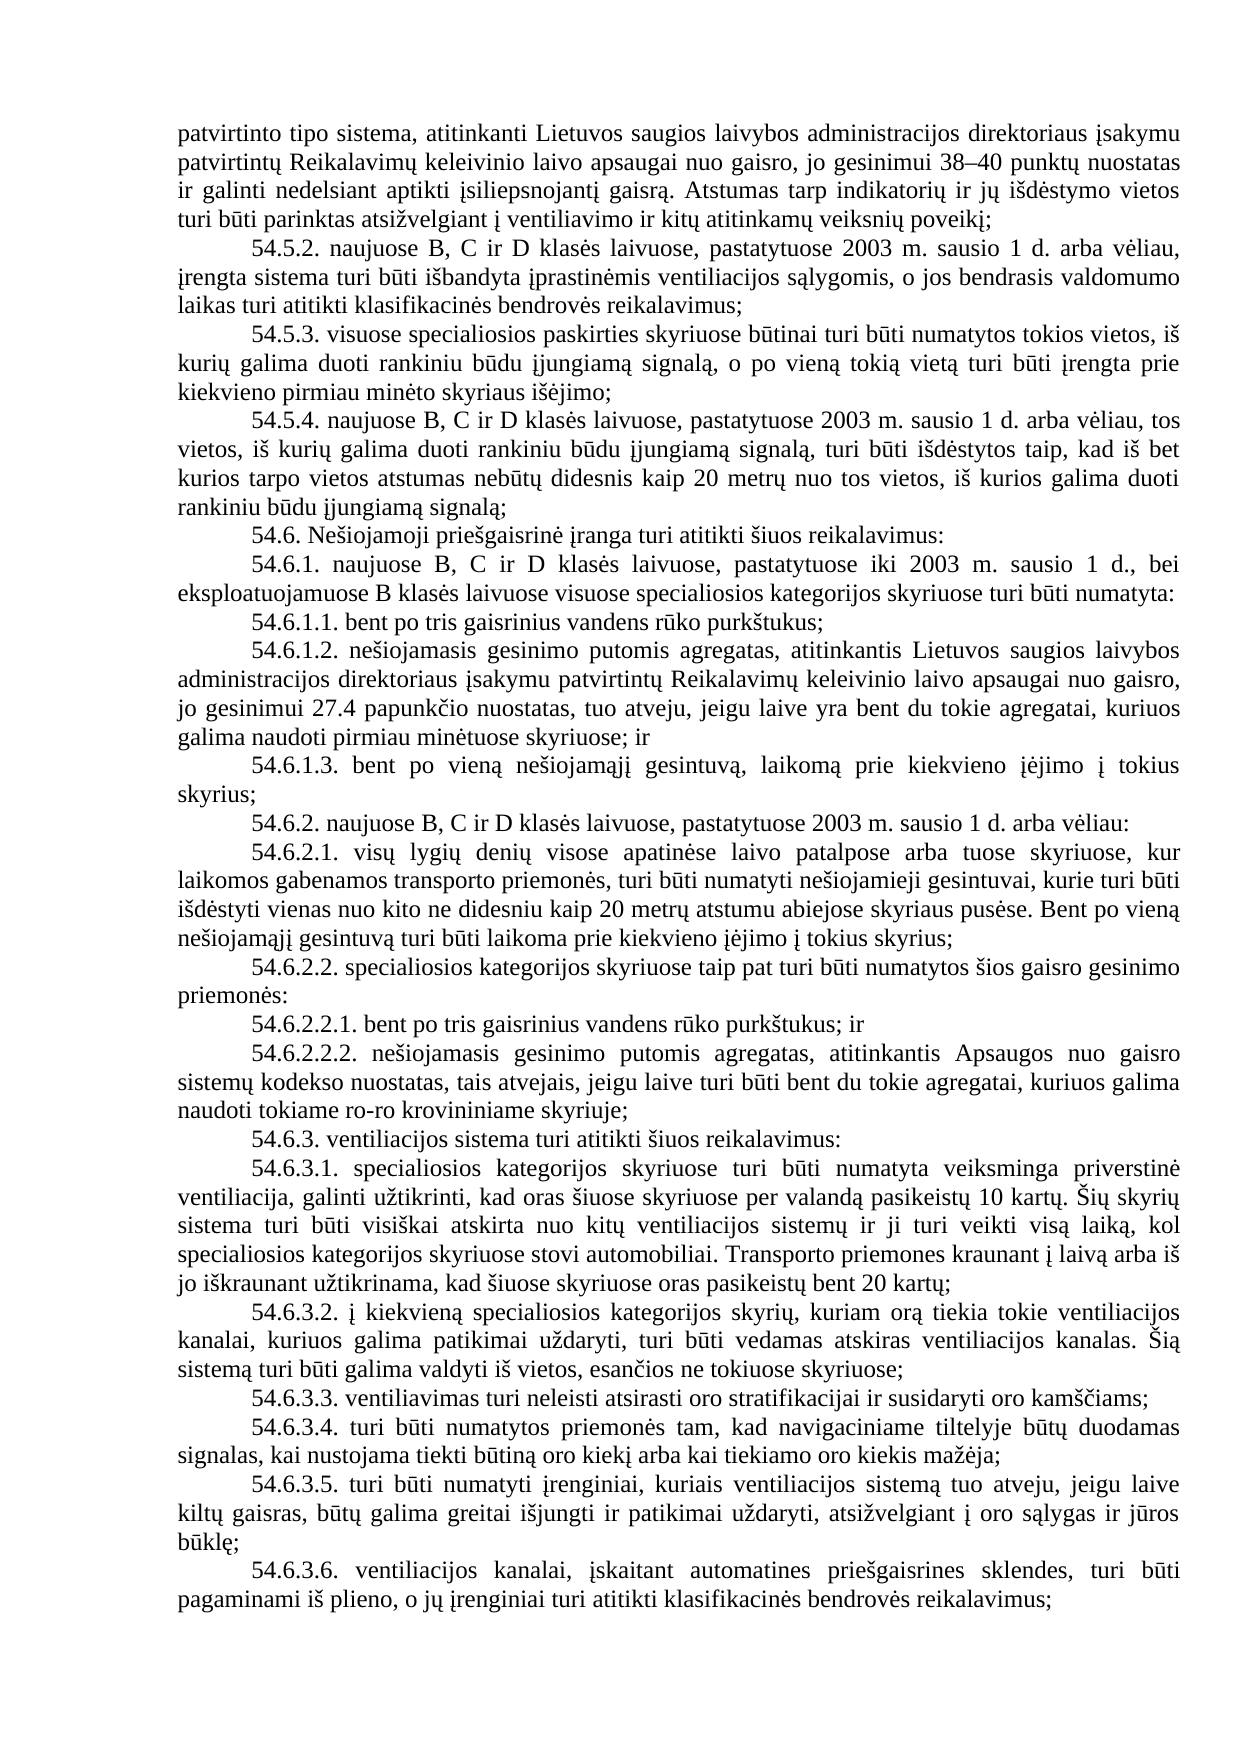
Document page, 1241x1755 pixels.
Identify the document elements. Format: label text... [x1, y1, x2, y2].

text 54.6.2.2. specialiosios kategorijos skyriuose taip pat turi būti numatytos šios gaisro gesinimo priemonės: [177, 952, 1181, 1009]
text patvirtinto tipo sistema, atitinkanti Lietuvos saugios laivybos administracijos direktoriaus įsakymu patvirtintų Reikalavimų keleivinio laivo apsaugai nuo gaisro, jo gesinimui 38–40 punktų nuostatas ir galinti nedelsiant aptikti įsiliepsnojantį gaisrą. Atstumas tarp indikatorių ir jų išdėstymo vietos turi būti parinktas atsižvelgiant į ventiliavimo ir kitų atitinkamų veiksnių poveikį; [177, 118, 1181, 233]
text 54.6.3.1. specialiosios kategorijos skyriuose turi būti numatyta veiksminga priverstinė ventiliacija, galinti užtikrinti, kad oras šiuose skyriuose per valandą pasikeistų 10 kartų. Šių skyrių sistema turi būti visiškai atskirta nuo kitų ventiliacijos sistemų ir ji turi veikti visą laiką, kol specialiosios kategorijos skyriuose stovi automobiliai. Transporto priemones kraunant į laivą arba iš jo iškraunant užtikrinama, kad šiuose skyriuose oras pasikeistų bent 20 kartų; [177, 1153, 1181, 1297]
text 54.6.1.2. nešiojamasis gesinimo putomis agregatas, atitinkantis Lietuvos saugios laivybos administracijos direktoriaus įsakymu patvirtintų Reikalavimų keleivinio laivo apsaugai nuo gaisro, jo gesinimui 27.4 papunkčio nuostatas, tuo atveju, jeigu laive yra bent du tokie agregatai, kuriuos galima naudoti pirmiau minėtuose skyriuose; ir [177, 636, 1181, 751]
text 54.6.3.2. į kiekvieną specialiosios kategorijos skyrių, kuriam orą tiekia tokie ventiliacijos kanalai, kuriuos galima patikimai uždaryti, turi būti vedamas atskiras ventiliacijos kanalas. Šią sistemą turi būti galima valdyti iš vietos, esančios ne tokiuose skyriuose; [177, 1297, 1181, 1383]
text 54.6.3.6. ventiliacijos kanalai, įskaitant automatines priešgaisrines sklendes, turi būti pagaminami iš plieno, o jų įrenginiai turi atitikti klasifikacinės bendrovės reikalavimus; [177, 1556, 1181, 1613]
text 54.6.2. naujuose B, C ir D klasės laivuose, pastatytuose 2003 m. sausio 1 d. arba vėliau: [177, 808, 1181, 837]
text 54.6.2.2.1. bent po tris gaisrinius vandens rūko purkštukus; ir [177, 1009, 1181, 1038]
text 54.6.3.3. ventiliavimas turi neleisti atsirasti oro stratifikacijai ir susidaryti oro kamščiams; [177, 1383, 1181, 1412]
text 54.5.4. naujuose B, C ir D klasės laivuose, pastatytuose 2003 m. sausio 1 d. arba vėliau, tos vietos, iš kurių galima duoti rankiniu būdu įjungiamą signalą, turi būti išdėstytos taip, kad iš bet kurios tarpo vietos atstumas nebūtų didesnis kaip 20 metrų nuo tos vietos, iš kurios galima duoti rankiniu būdu įjungiamą signalą; [177, 406, 1181, 521]
text 54.6. Nešiojamoji priešgaisrinė įranga turi atitikti šiuos reikalavimus: [177, 521, 1181, 549]
text 54.6.3.5. turi būti numatyti įrenginiai, kuriais ventiliacijos sistemą tuo atveju, jeigu laive kiltų gaisras, būtų galima greitai išjungti ir patikimai uždaryti, atsižvelgiant į oro sąlygas ir jūros būklę; [177, 1469, 1181, 1556]
text 54.6.3.4. turi būti numatytos priemonės tam, kad navigaciniame tiltelyje būtų duodamas signalas, kai nustojama tiekti būtiną oro kiekį arba kai tiekiamo oro kiekis mažėja; [177, 1412, 1181, 1469]
text 54.6.3. ventiliacijos sistema turi atitikti šiuos reikalavimus: [177, 1124, 1181, 1153]
text 54.6.1.3. bent po vieną nešiojamąjį gesintuvą, laikomą prie kiekvieno įėjimo į tokius skyrius; [177, 751, 1181, 808]
text 54.5.3. visuose specialiosios paskirties skyriuose būtinai turi būti numatytos tokios vietos, iš kurių galima duoti rankiniu būdu įjungiamą signalą, o po vieną tokią vietą turi būti įrengta prie kiekvieno pirmiau minėto skyriaus išėjimo; [177, 319, 1181, 406]
text 54.6.1. naujuose B, C ir D klasės laivuose, pastatytuose iki 2003 m. sausio 1 d., bei eksploatuojamuose B klasės laivuose visuose specialiosios kategorijos skyriuose turi būti numatyta: [177, 549, 1181, 607]
text 54.6.1.1. bent po tris gaisrinius vandens rūko purkštukus; [177, 607, 1181, 636]
text 54.5.2. naujuose B, C ir D klasės laivuose, pastatytuose 2003 m. sausio 1 d. arba vėliau, įrengta sistema turi būti išbandyta įprastinėmis ventiliacijos sąlygomis, o jos bendrasis valdomumo laikas turi atitikti klasifikacinės bendrovės reikalavimus; [177, 233, 1181, 319]
text 54.6.2.1. visų lygių denių visose apatinėse laivo patalpose arba tuose skyriuose, kur laikomos gabenamos transporto priemonės, turi būti numatyti nešiojamieji gesintuvai, kurie turi būti išdėstyti vienas nuo kito ne didesniu kaip 20 metrų atstumu abiejose skyriaus pusėse. Bent po vieną nešiojamąjį gesintuvą turi būti laikoma prie kiekvieno įėjimo į tokius skyrius; [177, 837, 1181, 952]
text 54.6.2.2.2. nešiojamasis gesinimo putomis agregatas, atitinkantis Apsaugos nuo gaisro sistemų kodekso nuostatas, tais atvejais, jeigu laive turi būti bent du tokie agregatai, kuriuos galima naudoti tokiame ro-ro krovininiame skyriuje; [177, 1038, 1181, 1124]
